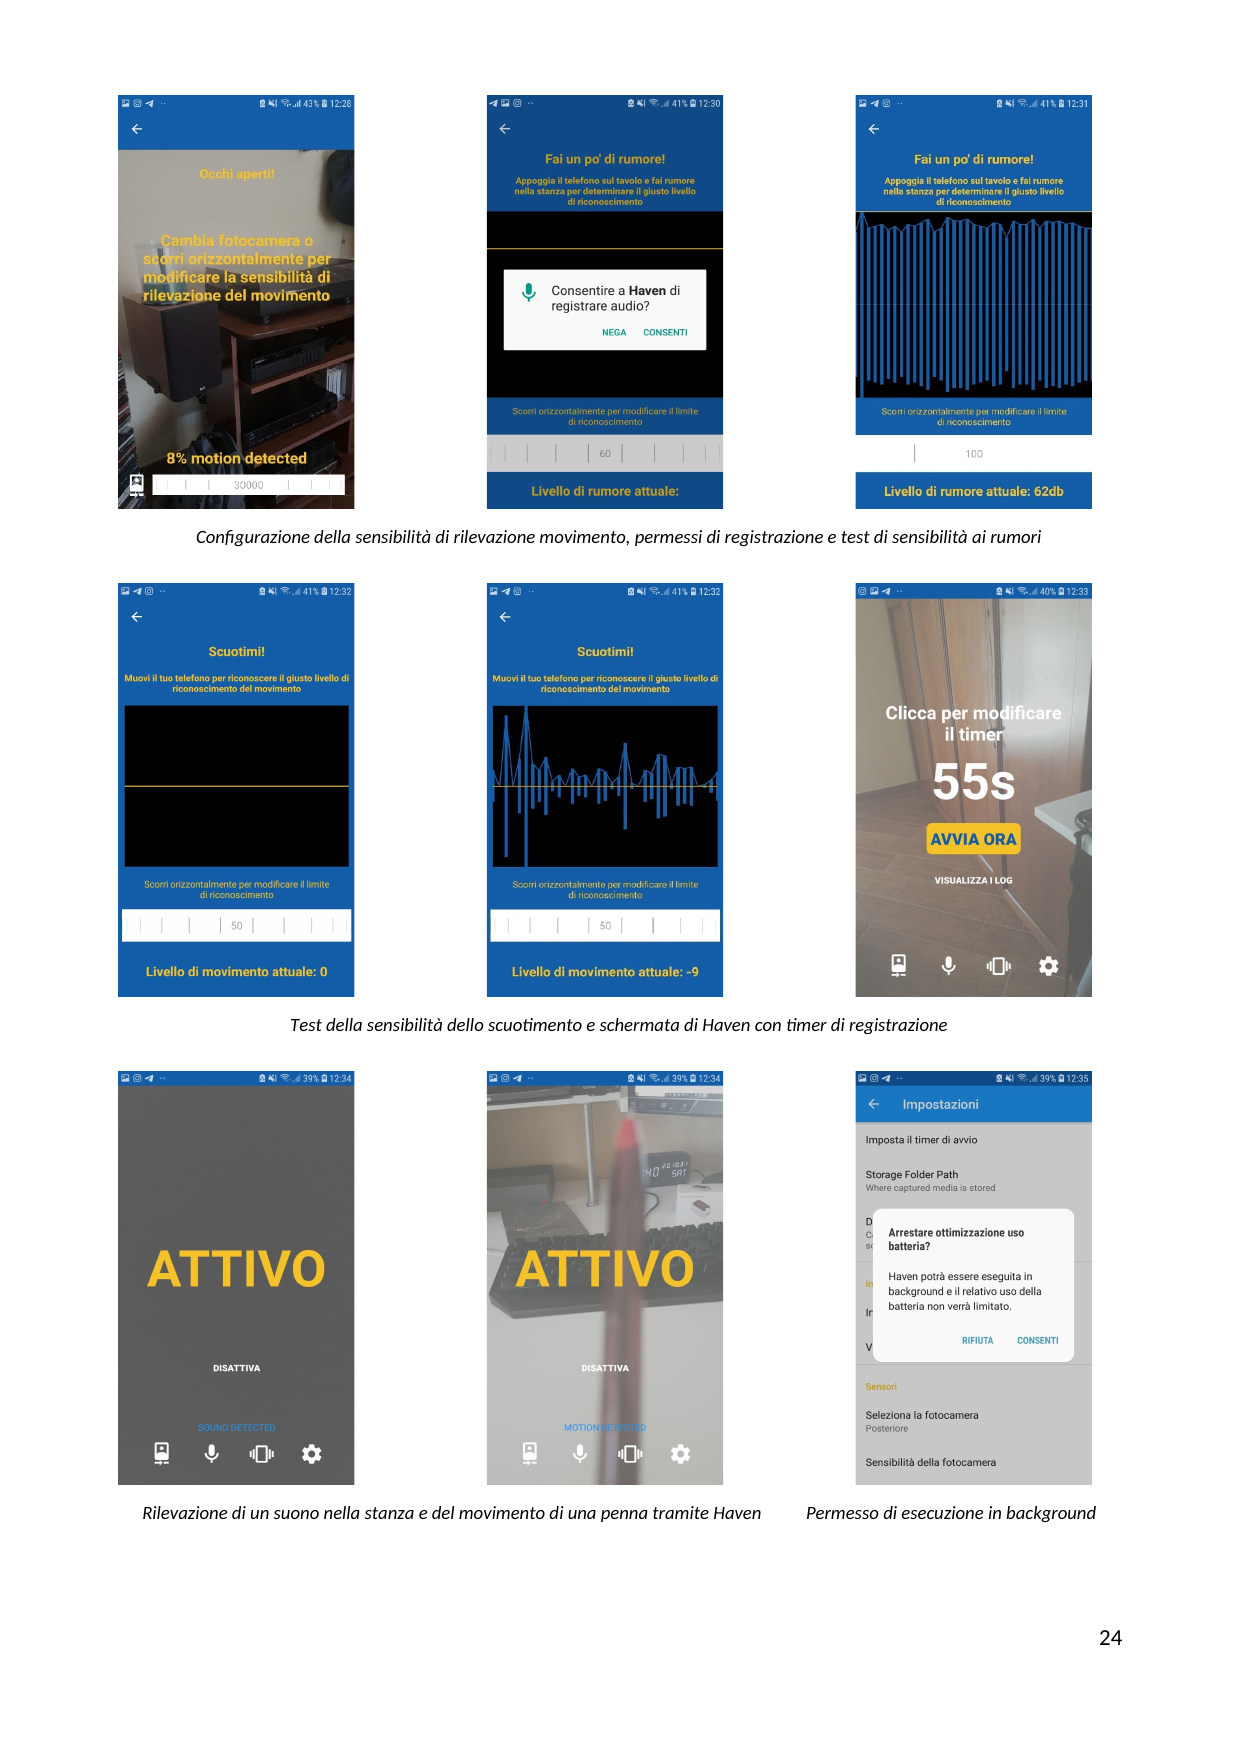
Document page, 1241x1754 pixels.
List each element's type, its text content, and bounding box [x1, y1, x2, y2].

text Test della sensibilità dello scuotimento e schermata di Haven con timer di registrazione [118, 1013, 1122, 1036]
text Configurazione della sensibilità di rilevazione movimento, permessi di registrazione e test di sensibilità ai rumori [118, 525, 1122, 548]
text Rilevazione di un suono nella stanza e del movimento di una penna tramite Haven Permesso di esecuzione in background [118, 1501, 1122, 1524]
